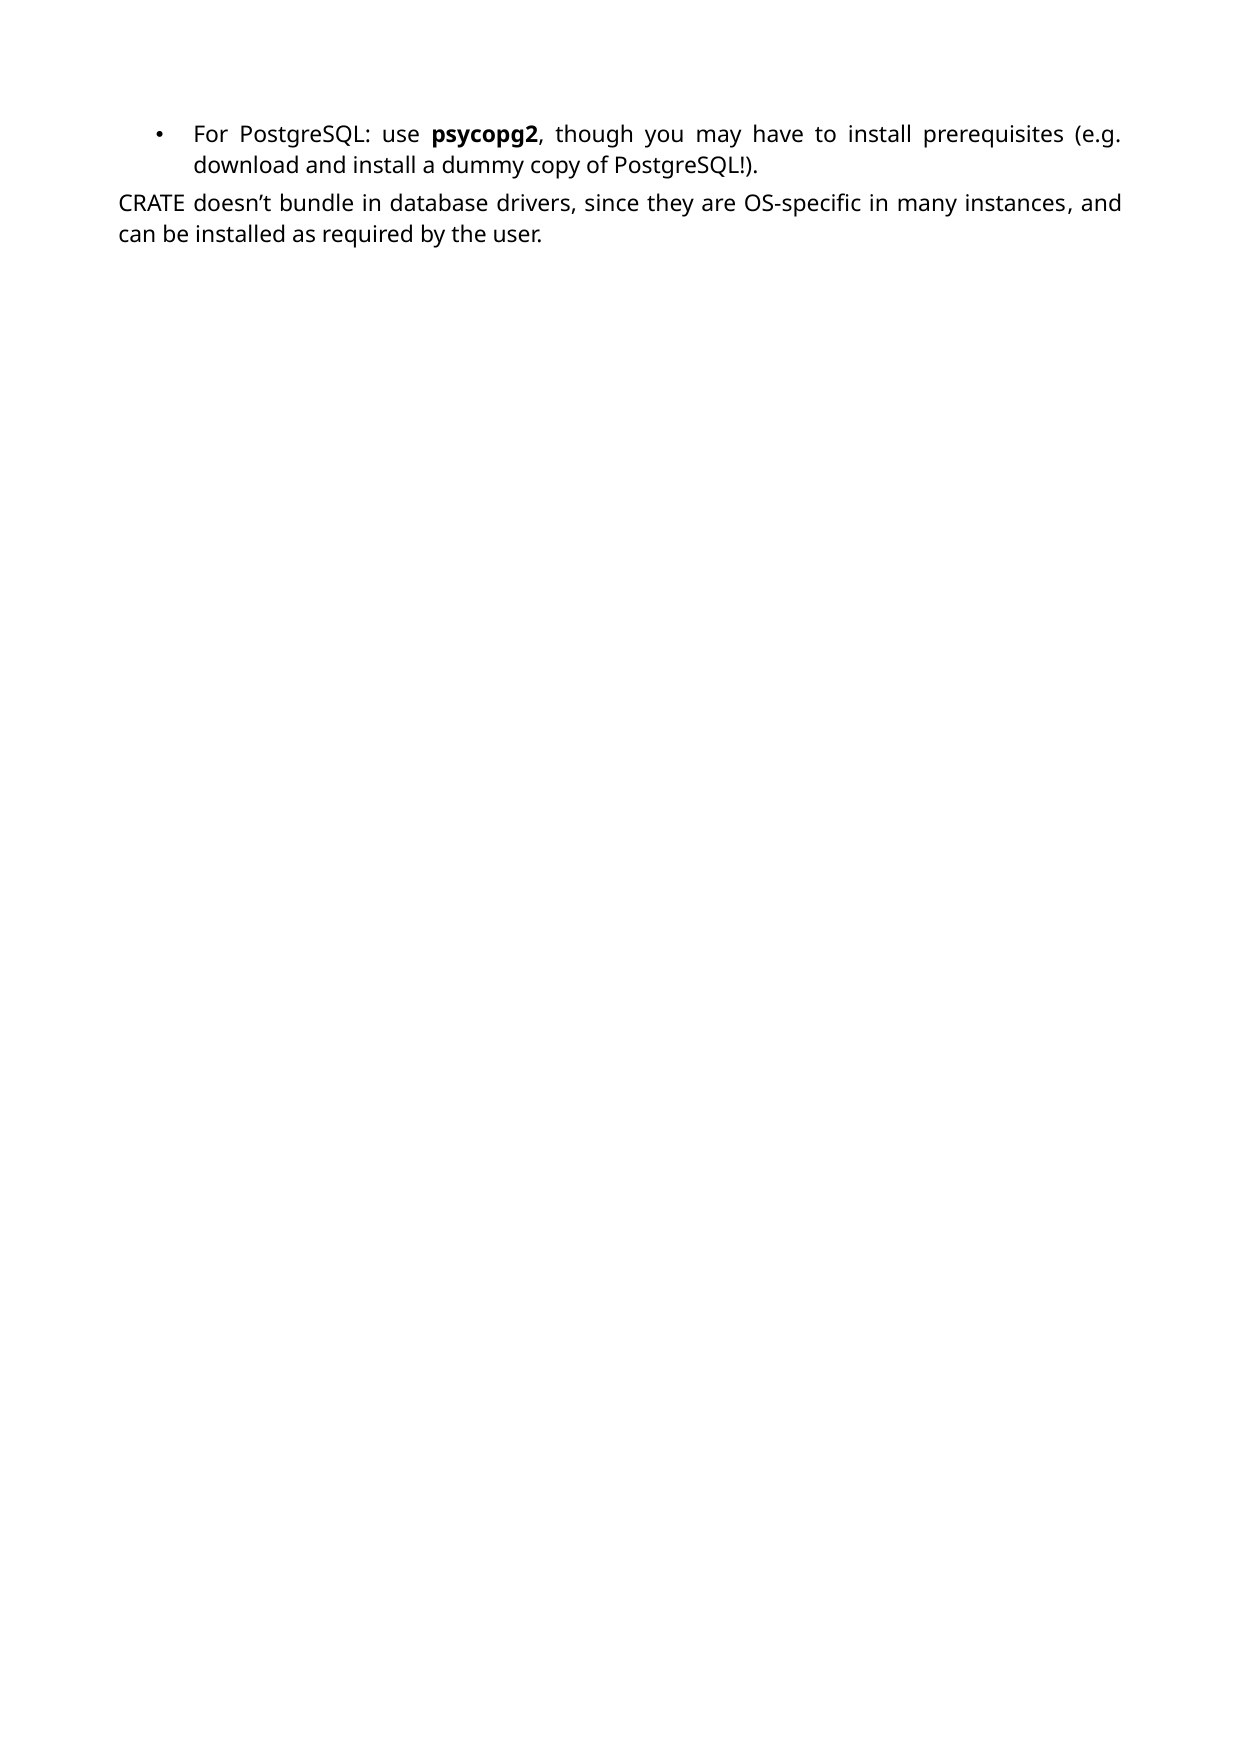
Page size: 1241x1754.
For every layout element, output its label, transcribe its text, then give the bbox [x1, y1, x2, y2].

text CRATE doesn’t bundle in database drivers, since they are OS-specific in many instances, and can be installed as required by the user. [118, 187, 1122, 249]
list For PostgreSQL: use psycopg2, though you may have to install prerequisites (e.g. download and install a dummy copy of PostgreSQL!). [156, 118, 1122, 181]
